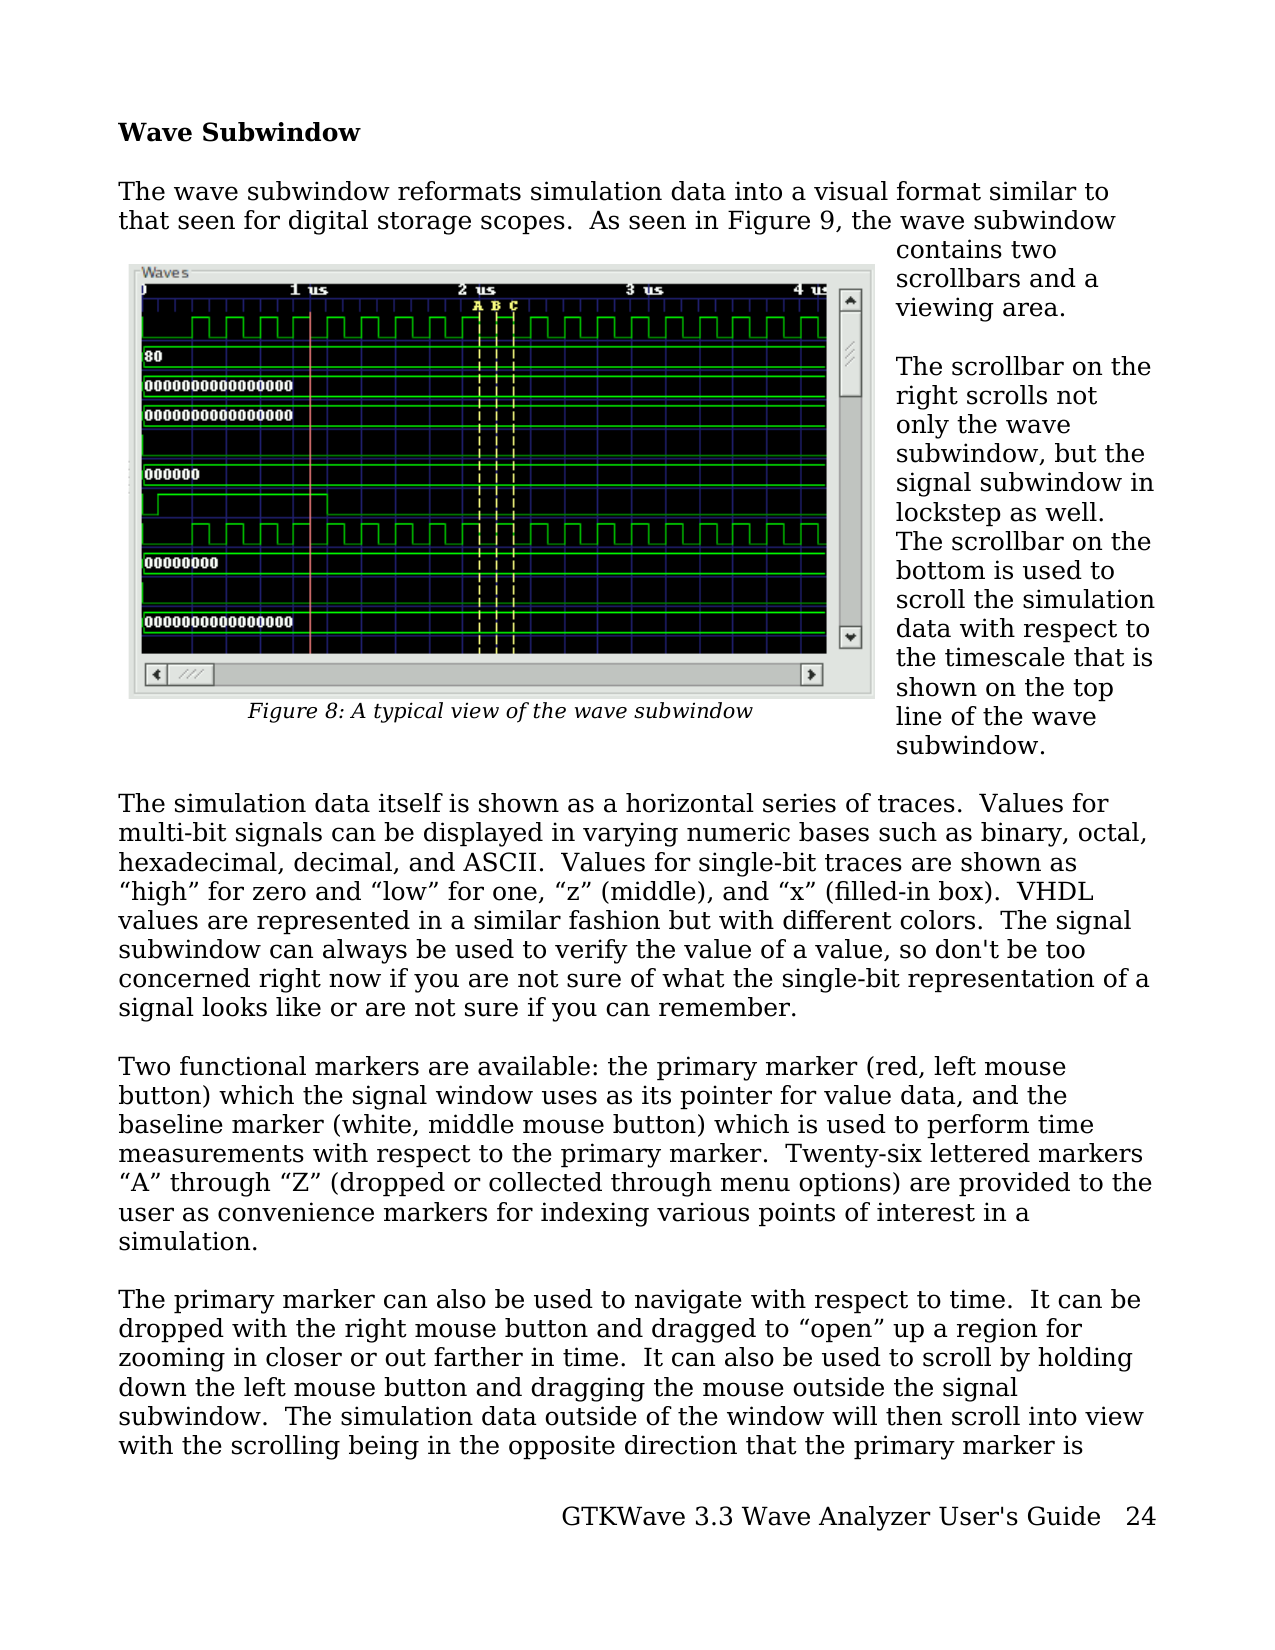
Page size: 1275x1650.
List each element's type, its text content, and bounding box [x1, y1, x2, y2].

text The primary marker can also be used to navigate with respect to time. It can be dropped with the right mouse button and dragged to “open” up a region for zooming in closer or out farther in time. It can also be used to scroll by holding down the left mouse button and dragging the mouse outside the signal subwindow. The simulation data outside of the window will then scroll into view with the scrolling being in the opposite direction that the primary marker is [118, 1285, 1157, 1460]
text The simulation data itself is shown as a horizontal series of traces. Values for multi-bit signals can be displayed in varying numeric bases such as binary, octal, hexadecimal, decimal, and ASCII. Values for single-bit traces are shown as “high” for zero and “low” for one, “z” (middle), and “x” (filled-in box). VHDL values are represented in a similar fashion but with different colors. The signal subwindow can always be used to verify the value of a value, so don't be too concerned right now if you are not sure of what the single-bit representation of a signal looks like or are not sure if you can remember. [118, 789, 1157, 1023]
text The wave subwindow reformats simulation data into a visual format similar to that seen for digital storage scopes. As seen in Figure 9, the wave subwindow contains two scrollbars and a viewing area. [118, 177, 1157, 752]
text Two functional markers are available: the primary marker (red, left mouse button) which the signal window uses as its pointer for value data, and the baseline marker (white, middle mouse button) which is used to perform time measurements with respect to the primary marker. Twenty-six lettered markers “A” through “Z” (dropped or collected through menu options) are provided to the user as convenience markers for indexing various points of interest in a simulation. [118, 1052, 1157, 1256]
text Figure 8: A typical view of the wave subwindow [128, 699, 875, 723]
picture [128, 264, 875, 699]
text The scrollbar on the right scrolls not only the wave subwindow, but the signal subwindow in lockstep as well. The scrollbar on the bottom is used to scroll the simulation data with respect to the timescale that is shown on the top line of the wave subwindow. [118, 352, 1157, 760]
text Wave Subwindow [118, 118, 1157, 147]
